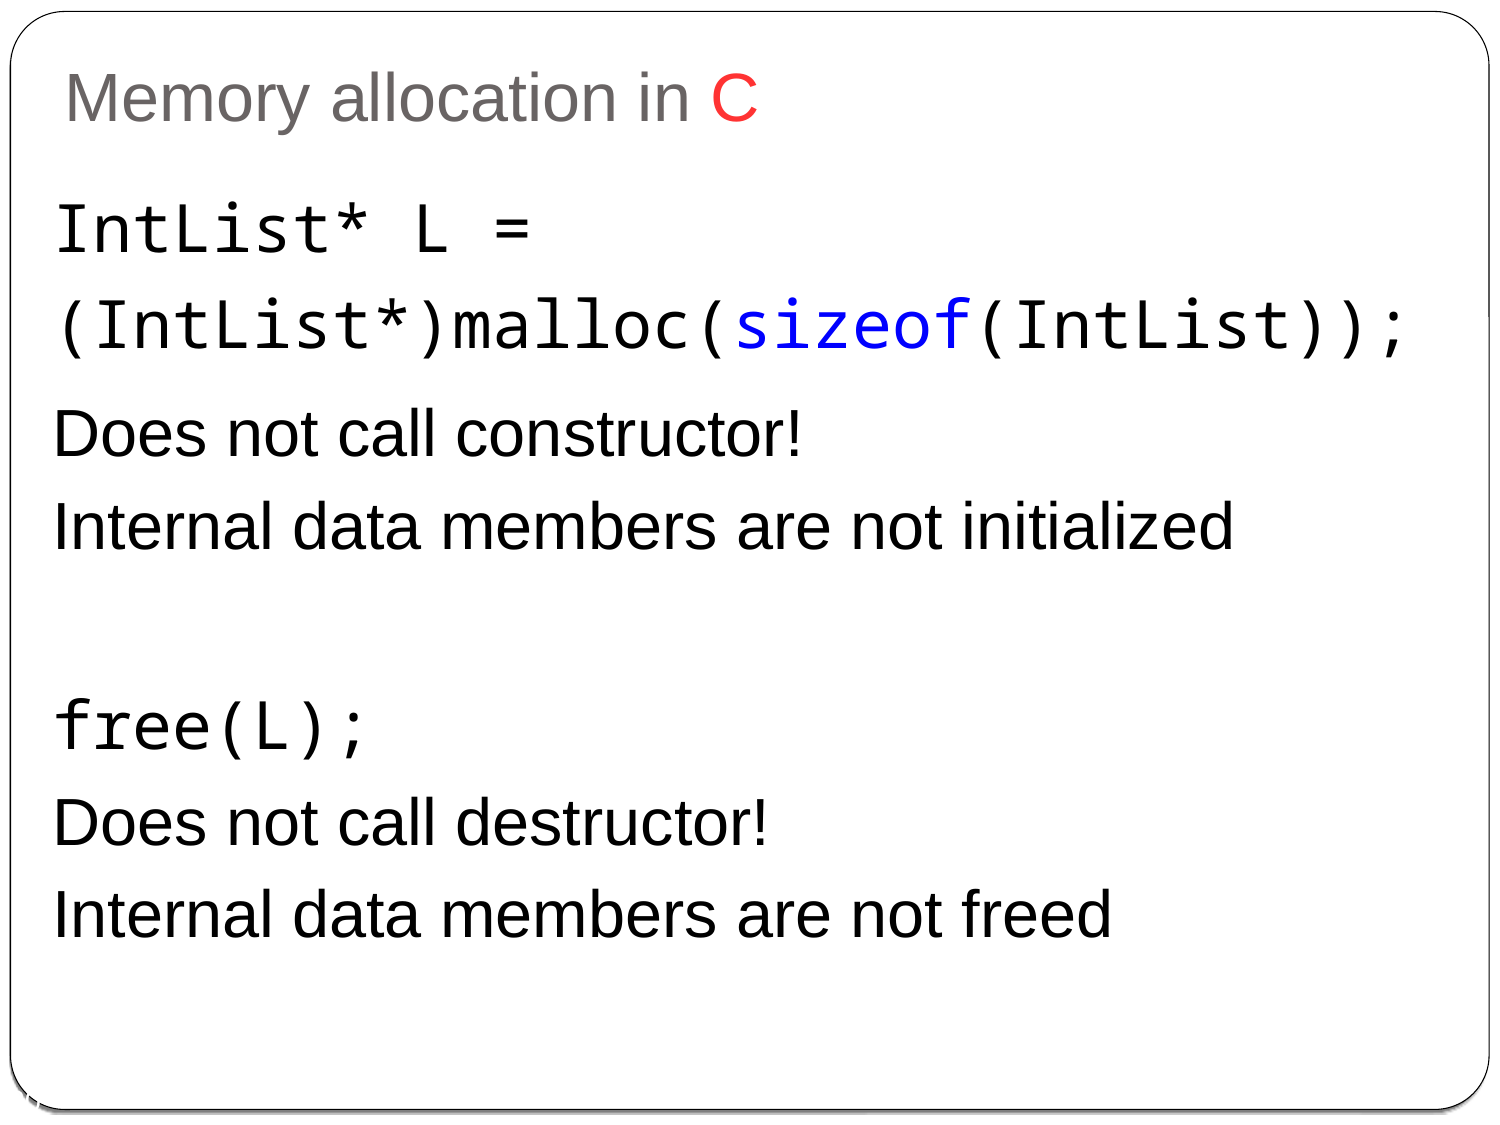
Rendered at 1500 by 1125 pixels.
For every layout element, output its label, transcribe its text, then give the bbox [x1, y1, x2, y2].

list IntList* L = (IntList*)malloc(sizeof(IntList)); Does not call constructor! Internal data members are not initialized free(L); Does not call destructor! Internal data members are not freed [37, 162, 1463, 1088]
slide_number [0, 1074, 50, 1125]
title Memory allocation in C [50, 45, 1450, 150]
